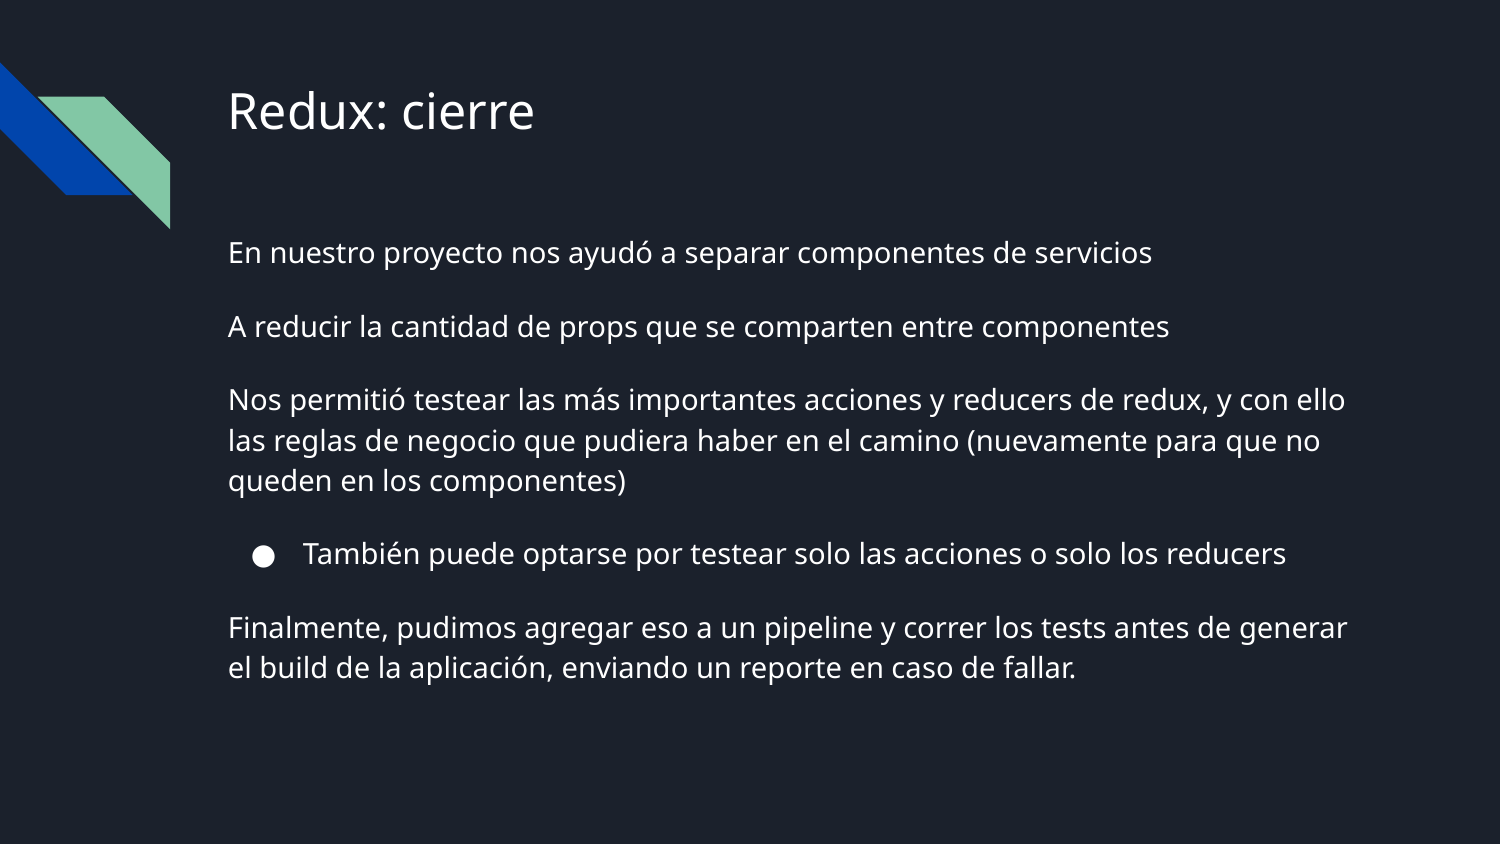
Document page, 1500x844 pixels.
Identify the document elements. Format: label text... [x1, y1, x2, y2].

title Redux: cierre [212, 64, 1368, 214]
list En nuestro proyecto nos ayudó a separar componentes de servicios A reducir la cantidad de props que se comparten entre componentes Nos permitió testear las más importantes acciones y reducers de redux, y con ello las reglas de negocio que pudiera haber en el camino (nuevamente para que no queden en los componentes) También puede optarse por testear solo las acciones o solo los reducers Finalmente, pudimos agregar eso a un pipeline y correr los tests antes de generar el build de la aplicación, enviando un reporte en caso de fallar. [212, 214, 1368, 770]
